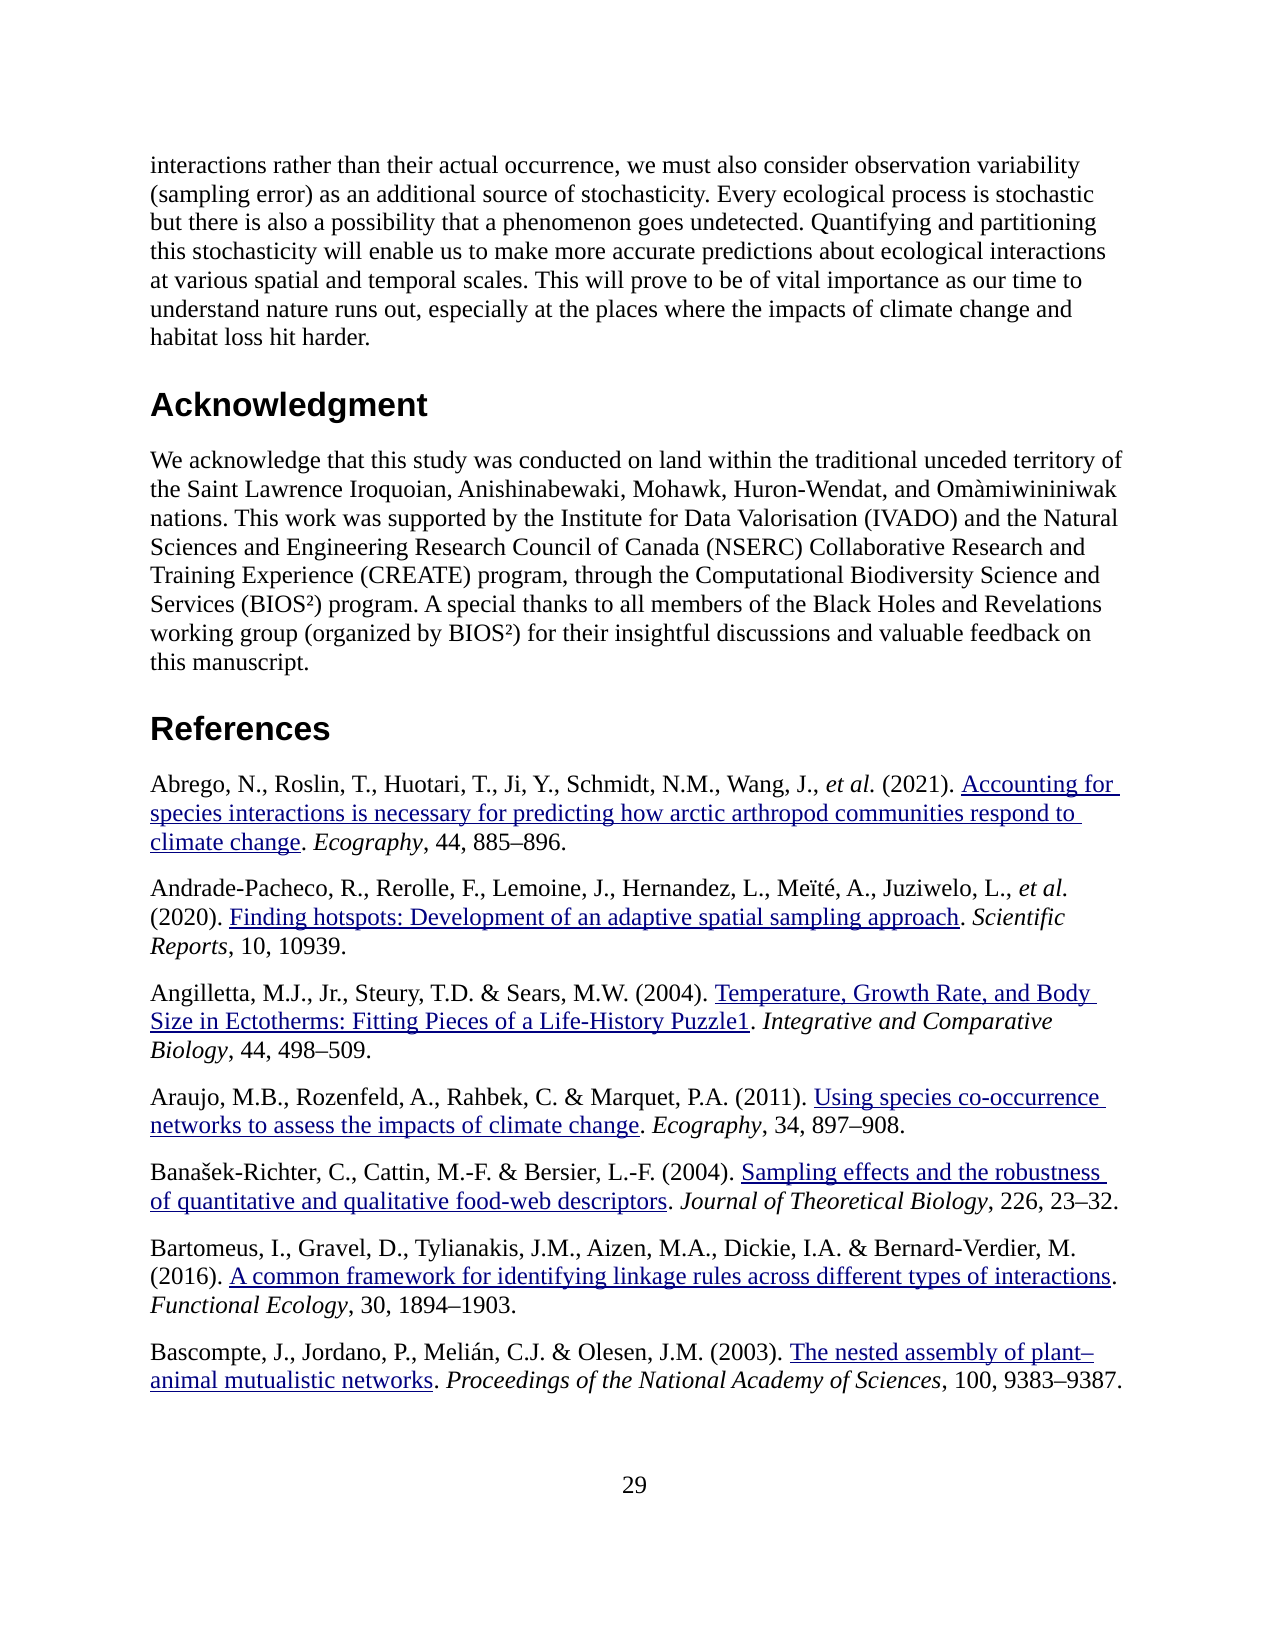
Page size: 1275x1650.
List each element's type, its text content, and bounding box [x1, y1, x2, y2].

text Araujo, M.B., Rozenfeld, A., Rahbek, C. & Marquet, P.A. (2011). Using species co-occurrence networks to assess the impacts of climate change. Ecography, 34, 897–908. [150, 1082, 1125, 1139]
text Bartomeus, I., Gravel, D., Tylianakis, J.M., Aizen, M.A., Dickie, I.A. & Bernard-Verdier, M. (2016). A common framework for identifying linkage rules across different types of interactions. Functional Ecology, 30, 1894–1903. [150, 1233, 1125, 1319]
text Banašek-Richter, C., Cattin, M.-F. & Bersier, L.-F. (2004). Sampling effects and the robustness of quantitative and qualitative food-web descriptors. Journal of Theoretical Biology, 226, 23–32. [150, 1157, 1125, 1215]
text Angilletta, M.J., Jr., Steury, T.D. & Sears, M.W. (2004). Temperature, Growth Rate, and Body Size in Ectotherms: Fitting Pieces of a Life-History Puzzle1. Integrative and Comparative Biology, 44, 498–509. [150, 978, 1125, 1064]
subtitle Acknowledgment [150, 385, 1125, 424]
text interactions rather than their actual occurrence, we must also consider observation variability (sampling error) as an additional source of stochasticity. Every ecological process is stochastic but there is also a possibility that a phenomenon goes undetected. Quantifying and partitioning this stochasticity will enable us to make more accurate predictions about ecological interactions at various spatial and temporal scales. This will prove to be of vital importance as our time to understand nature runs out, especially at the places where the impacts of climate change and habitat loss hit harder. [150, 150, 1125, 351]
text We acknowledge that this study was conducted on land within the traditional unceded territory of the Saint Lawrence Iroquoian, Anishinabewaki, Mohawk, Huron-Wendat, and Omàmiwininiwak nations. This work was supported by the Institute for Data Valorisation (IVADO) and the Natural Sciences and Engineering Research Council of Canada (NSERC) Collaborative Research and Training Experience (CREATE) program, through the Computational Biodiversity Science and Services (BIOS²) program. A special thanks to all members of the Black Holes and Revelations working group (organized by BIOS²) for their insightful discussions and valuable feedback on this manuscript. [150, 445, 1125, 675]
subtitle References [150, 709, 1125, 748]
text Abrego, N., Roslin, T., Huotari, T., Ji, Y., Schmidt, N.M., Wang, J., et al. (2021). Accounting for species interactions is necessary for predicting how arctic arthropod communities respond to climate change. Ecography, 44, 885–896. [150, 769, 1125, 856]
text Bascompte, J., Jordano, P., Melián, C.J. & Olesen, J.M. (2003). The nested assembly of plant–animal mutualistic networks. Proceedings of the National Academy of Sciences, 100, 9383–9387. [150, 1337, 1125, 1394]
text Andrade-Pacheco, R., Rerolle, F., Lemoine, J., Hernandez, L., Meïté, A., Juziwelo, L., et al. (2020). Finding hotspots: Development of an adaptive spatial sampling approach. Scientific Reports, 10, 10939. [150, 873, 1125, 960]
